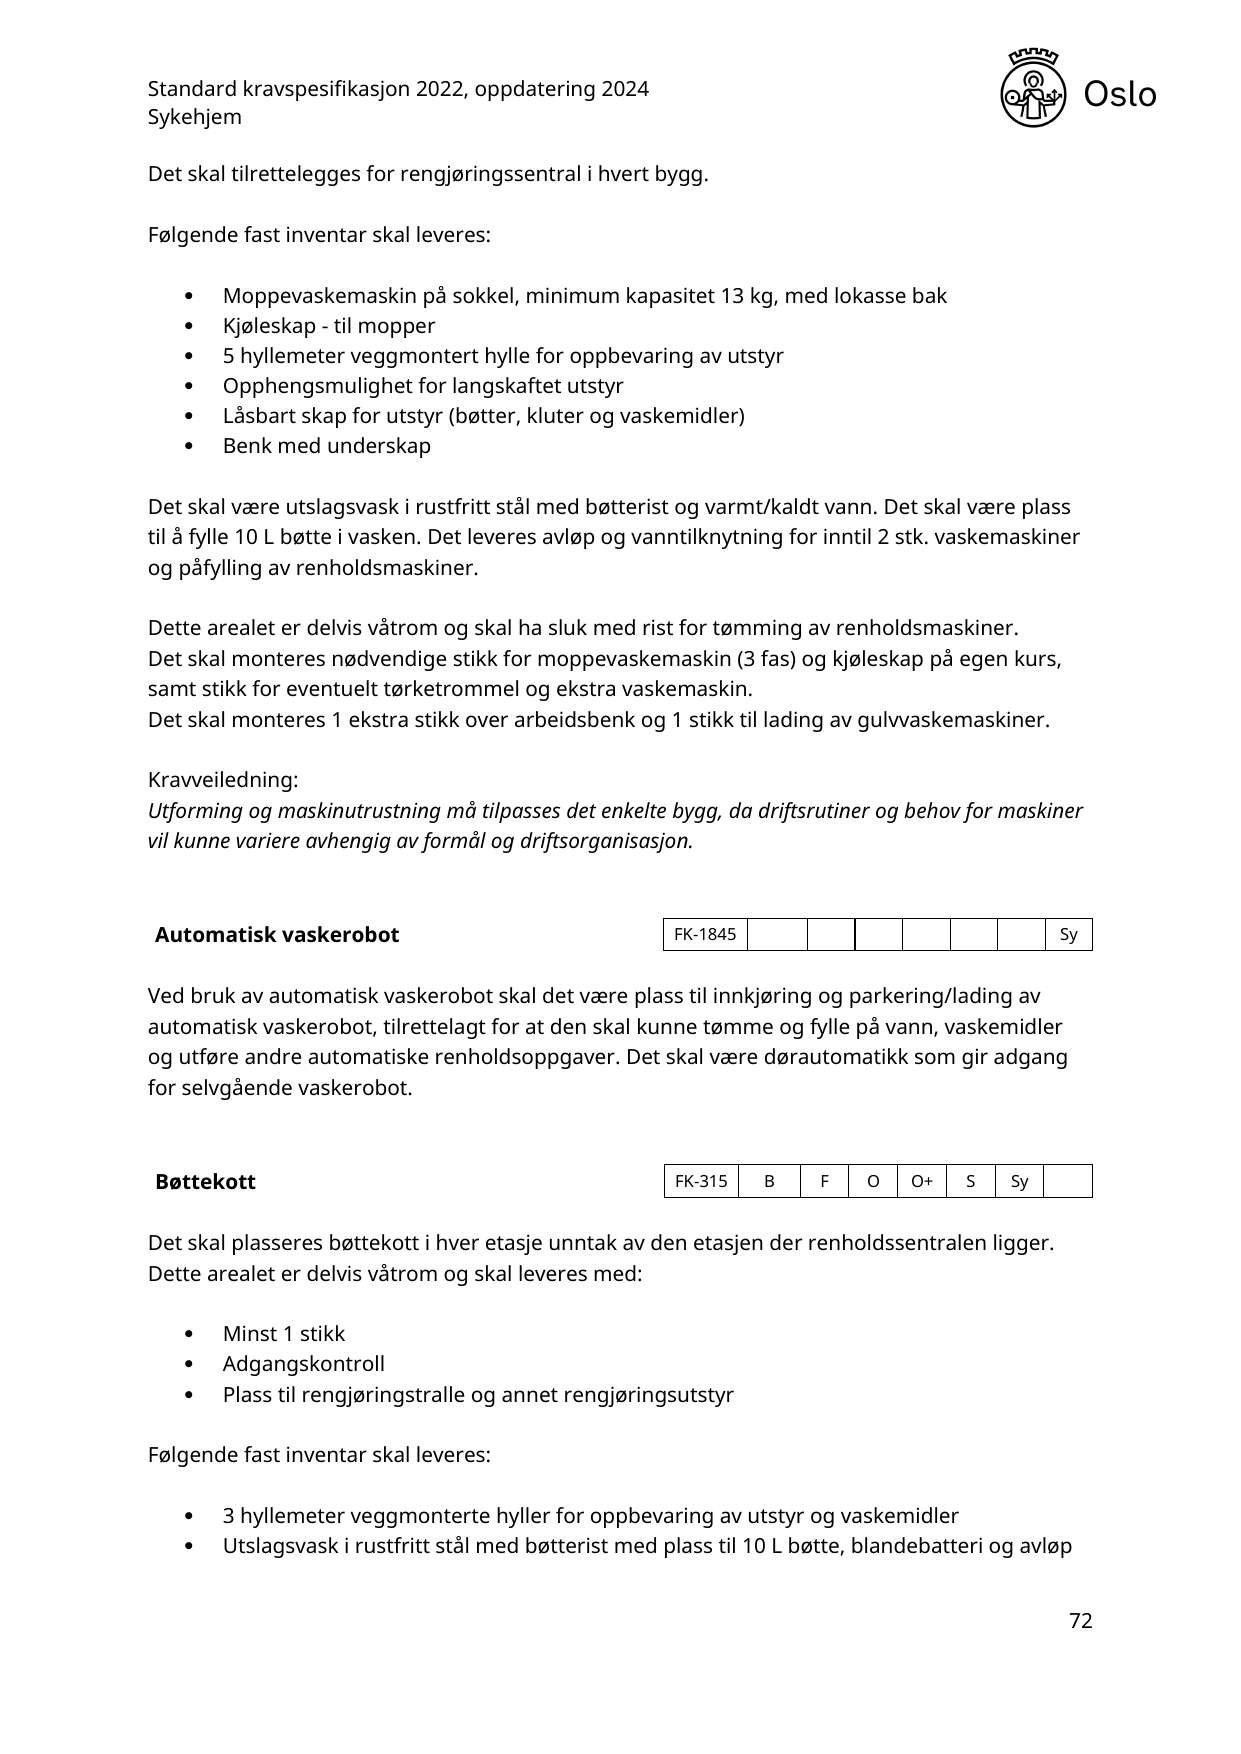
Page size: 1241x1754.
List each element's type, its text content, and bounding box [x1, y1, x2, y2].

table_header F [801, 1165, 848, 1197]
table_header FK-315 [665, 1165, 738, 1197]
table_header [951, 919, 997, 950]
table_header S [947, 1165, 995, 1197]
list Benk med underskap [185, 431, 1093, 460]
table_header [748, 919, 807, 950]
list 3 hyllemeter veggmonterte hyller for oppbevaring av utstyr og vaskemidler [185, 1501, 1093, 1529]
table_header Sy [996, 1165, 1043, 1197]
table_header Sy [1046, 919, 1092, 950]
table_header FK-1845 [664, 919, 747, 950]
table_header [903, 919, 950, 950]
list Adgangskontroll [185, 1349, 1093, 1378]
text Det skal monteres 1 ekstra stikk over arbeidsbenk og 1 stikk til lading av gulvvaskemaskiner. [148, 705, 1093, 733]
table_header O [849, 1165, 897, 1197]
list Utslagsvask i rustfritt stål med bøtterist med plass til 10 L bøtte, blandebatteri og avløp [185, 1531, 1093, 1559]
list Låsbart skap for utstyr (bøtter, kluter og vaskemidler) [185, 401, 1093, 429]
list Moppevaskemaskin på sokkel, minimum kapasitet 13 kg, med lokasse bak [185, 281, 1093, 309]
text Det skal tilrettelegges for rengjøringssentral i hvert bygg. [148, 159, 1093, 187]
text Det skal være utslagsvask i rustfritt stål med bøtterist og varmt/kaldt vann. Det skal være plass til å fylle 10 L bøtte i vasken. Det leveres avløp og vanntilknytning for inntil 2 stk. vaskemaskiner og påfylling av renholdsmaskiner. [148, 492, 1093, 581]
list Plass til rengjøringstralle og annet rengjøringsutstyr [185, 1380, 1093, 1408]
table_header [1044, 1165, 1092, 1197]
text Utforming og maskinutrustning må tilpasses det enkelte bygg, da driftsrutiner og behov for maskiner vil kunne variere avhengig av formål og driftsorganisasjon. [148, 796, 1093, 855]
table_header [808, 919, 854, 950]
list Minst 1 stikk [185, 1319, 1093, 1348]
text Kravveiledning: [148, 766, 1093, 794]
table_header O+ [898, 1165, 946, 1197]
text Ved bruk av automatisk vaskerobot skal det være plass til innkjøring og parkering/lading av automatisk vaskerobot, tilrettelagt for at den skal kunne tømme og fylle på vann, vaskemidler og utføre andre automatiske renholdsoppgaver. Det skal være dørautomatikk som gir adgang for selvgående vaskerobot. [148, 982, 1093, 1101]
table_header Bøttekott [148, 1164, 664, 1197]
text Dette arealet er delvis våtrom og skal ha sluk med rist for tømming av renholdsmaskiner. [148, 613, 1093, 642]
table_header [856, 919, 902, 950]
text Det skal plasseres bøttekott i hver etasje unntak av den etasjen der renholdssentralen ligger. Dette arealet er delvis våtrom og skal leveres med: [148, 1228, 1093, 1287]
list Opphengsmulighet for langskaftet utstyr [185, 371, 1093, 399]
table_header Automatisk vaskerobot [148, 918, 663, 950]
text Det skal monteres nødvendige stikk for moppevaskemaskin (3 fas) og kjøleskap på egen kurs, samt stikk for eventuelt tørketrommel og ekstra vaskemaskin. [148, 644, 1093, 703]
table_header B [739, 1165, 800, 1197]
text Følgende fast inventar skal leveres: [148, 220, 1093, 248]
list Kjøleskap - til mopper [185, 311, 1093, 339]
list 5 hyllemeter veggmontert hylle for oppbevaring av utstyr [185, 341, 1093, 369]
table_header [998, 919, 1045, 950]
text Følgende fast inventar skal leveres: [148, 1440, 1093, 1469]
